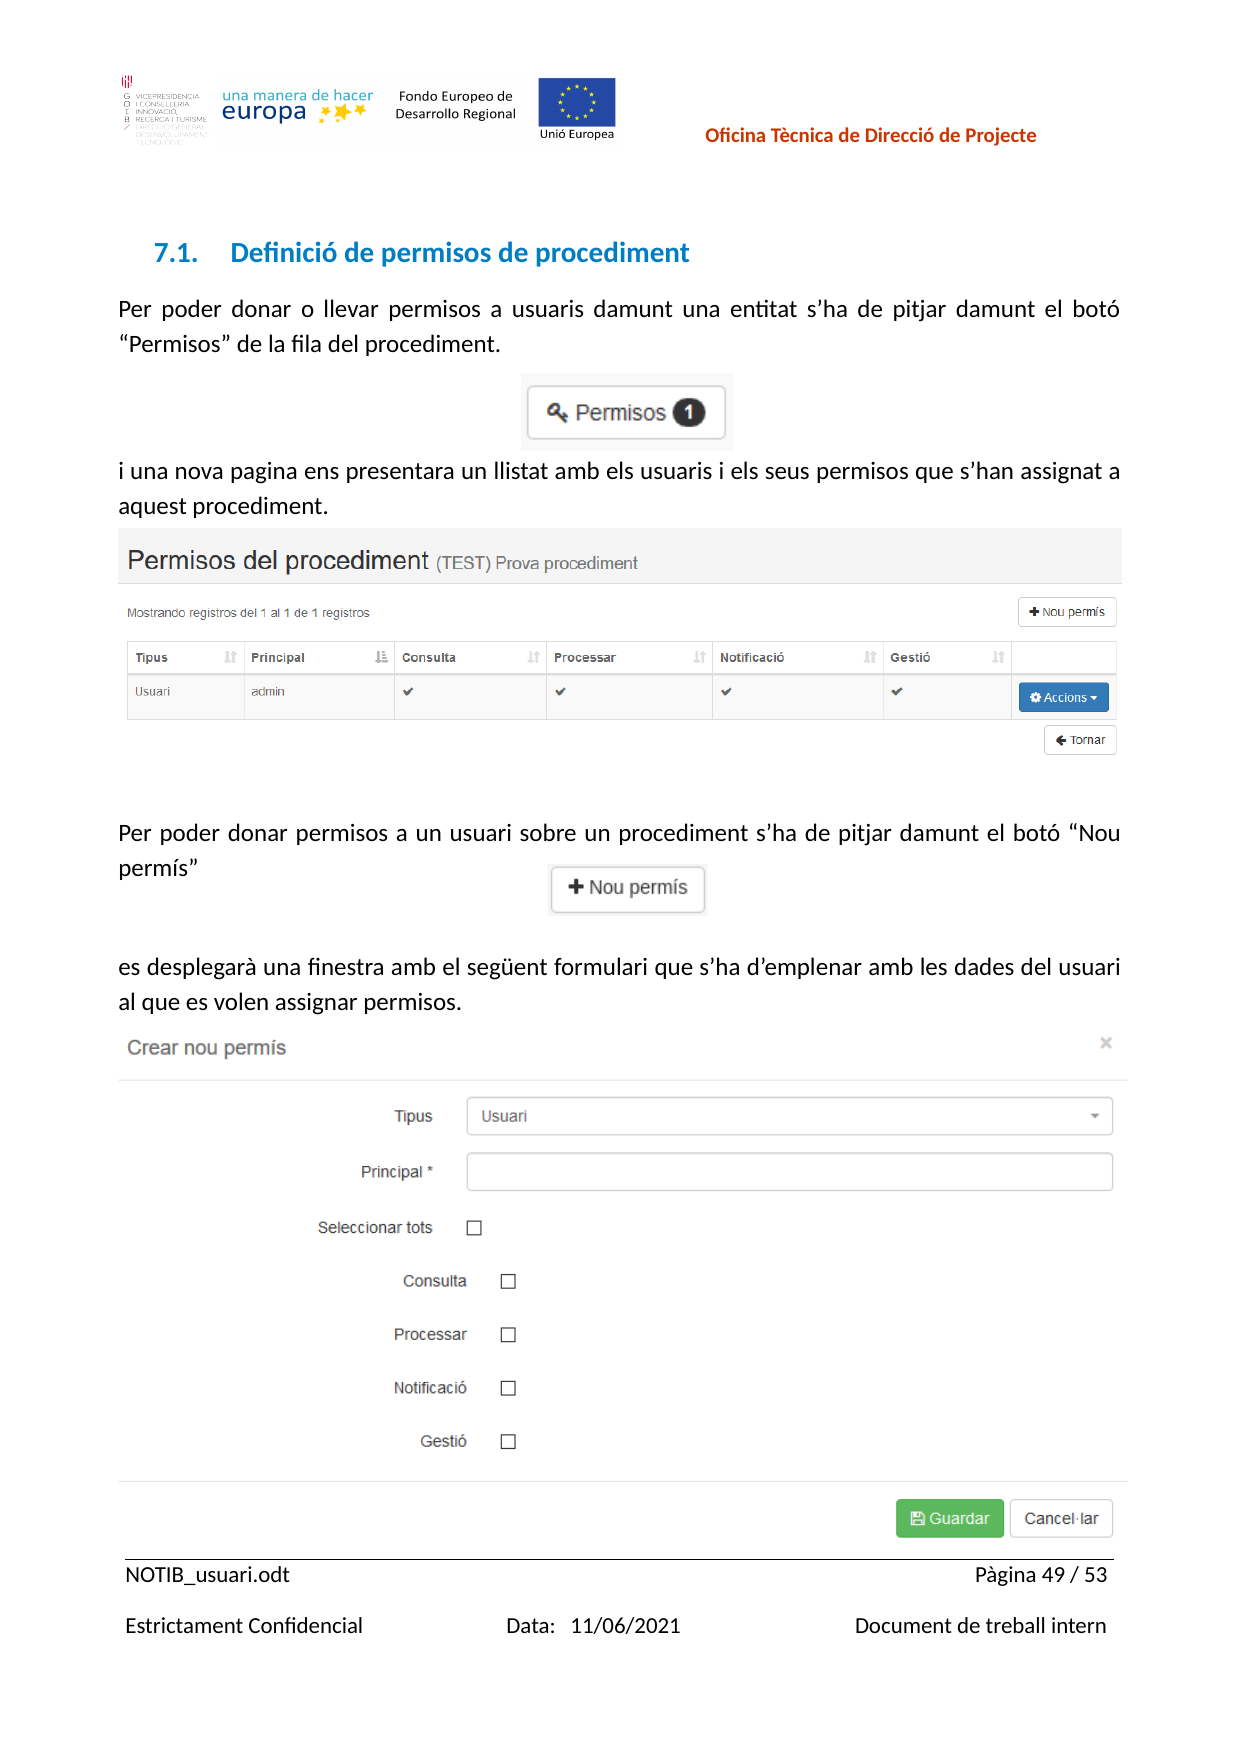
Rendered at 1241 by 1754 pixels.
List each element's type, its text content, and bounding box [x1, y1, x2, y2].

picture [521, 373, 734, 451]
picture [118, 1025, 1128, 1548]
text i una nova pagina ens presentara un llistat amb els usuaris i els seus permisos que s’han assignat a aquest procediment. [118, 451, 1122, 520]
picture [547, 864, 708, 916]
text es desplegarà una finestra amb el següent formulari que s’ha d’emplenar amb les dades del usuari al que es volen assignar permisos. [118, 951, 1122, 1016]
picture [118, 528, 1123, 763]
text Per poder donar permisos a un usuari sobre un procediment s’ha de pitjar damunt el botó “Nou permís” [118, 817, 1122, 882]
subtitle Definició de permisos de procediment [153, 234, 1122, 269]
picture [118, 73, 213, 147]
picture [219, 73, 621, 147]
text Per poder donar o llevar permisos a usuaris damunt una entitat s’ha de pitjar damunt el botó “Permisos” de la fila del procediment. [118, 293, 1122, 358]
